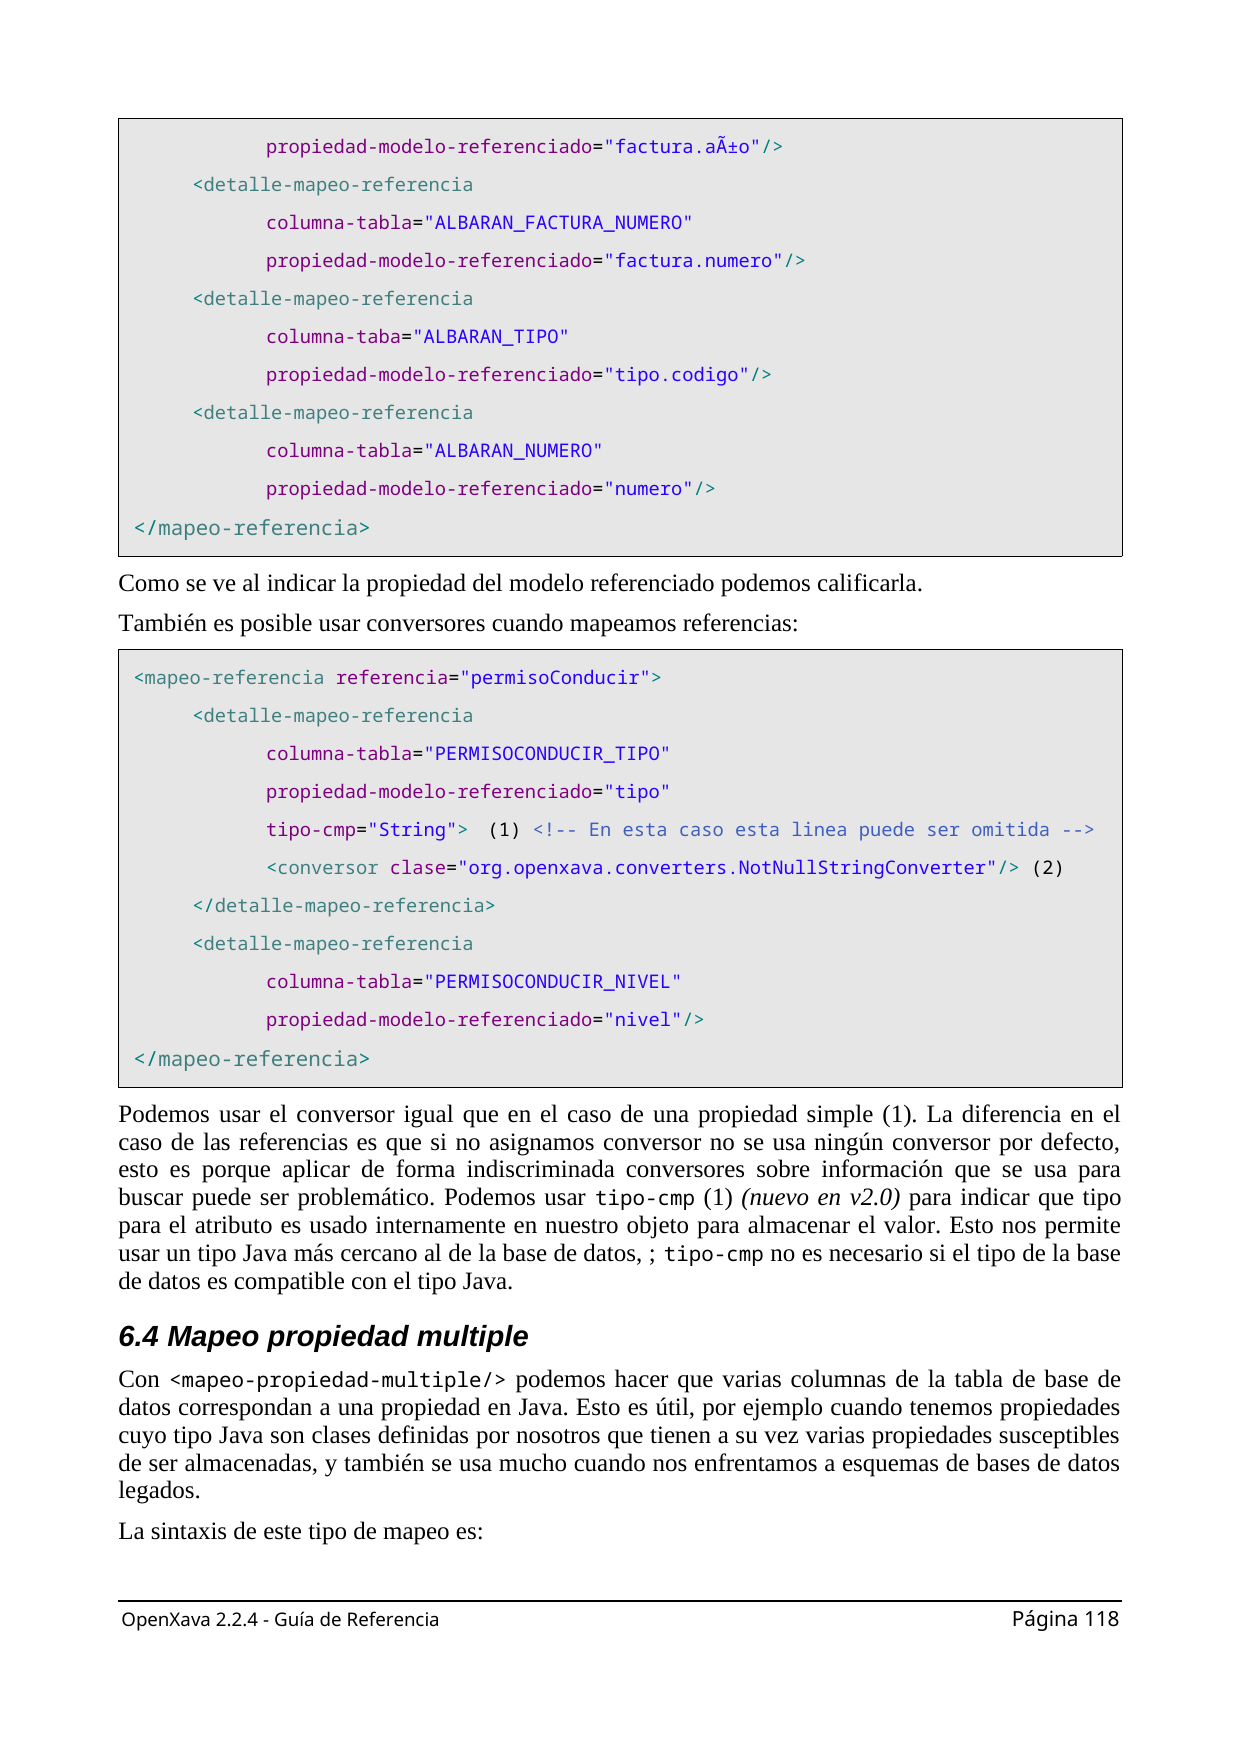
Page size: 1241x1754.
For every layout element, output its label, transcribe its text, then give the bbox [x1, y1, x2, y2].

text <detalle-mapeo-referencia [119, 384, 1122, 422]
text Como se ve al indicar la propiedad del modelo referenciado podemos calificarla. [118, 569, 1122, 597]
text columna-tabla="PERMISOCONDUCIR_TIPO" [119, 725, 1122, 763]
text Con <mapeo-propiedad-multiple/> podemos hacer que varias columnas de la tabla de base de datos correspondan a una propiedad en Java. Esto es útil, por ejemplo cuando tenemos propiedades cuyo tipo Java son clases definidas por nosotros que tienen a su vez varias propiedades susceptibles de ser almacenadas, y también se usa mucho cuando nos enfrentamos a esquemas de bases de datos legados. [118, 1365, 1122, 1504]
text columna-tabla="ALBARAN_FACTURA_NUMERO" [119, 194, 1122, 232]
text </mapeo-referencia> [119, 498, 1122, 556]
text </mapeo-referencia> [119, 1029, 1122, 1087]
text columna-tabla="ALBARAN_NUMERO" [119, 422, 1122, 460]
subtitle Mapeo propiedad multiple [118, 1320, 1122, 1353]
text La sintaxis de este tipo de mapeo es: [118, 1517, 1122, 1544]
text propiedad-modelo-referenciado="nivel"/> [119, 991, 1122, 1029]
text <detalle-mapeo-referencia [119, 156, 1122, 194]
text columna-tabla="PERMISOCONDUCIR_NIVEL" [119, 953, 1122, 991]
text propiedad-modelo-referenciado="factura.numero"/> [119, 232, 1122, 270]
text </detalle-mapeo-referencia> [119, 877, 1122, 915]
text propiedad-modelo-referenciado="numero"/> [119, 460, 1122, 498]
text <detalle-mapeo-referencia [119, 915, 1122, 953]
text <detalle-mapeo-referencia [119, 687, 1122, 725]
text Podemos usar el conversor igual que en el caso de una propiedad simple (1). La diferencia en el caso de las referencias es que si no asignamos conversor no se usa ningún conversor por defecto, esto es porque aplicar de forma indiscriminada conversores sobre información que se usa para buscar puede ser problemático. Podemos usar tipo-cmp (1) (nuevo en v2.0) para indicar que tipo para el atributo es usado internamente en nuestro objeto para almacenar el valor. Esto nos permite usar un tipo Java más cercano al de la base de datos, ; tipo-cmp no es necesario si el tipo de la base de datos es compatible con el tipo Java. [118, 1100, 1122, 1295]
text También es posible usar conversores cuando mapeamos referencias: [118, 609, 1122, 637]
text columna-taba="ALBARAN_TIPO" [119, 308, 1122, 346]
text <mapeo-referencia referencia="permisoConducir"> [119, 650, 1122, 687]
text propiedad-modelo-referenciado="tipo.codigo"/> [119, 346, 1122, 384]
text tipo-cmp="String"> (1) <!-- En esta caso esta linea puede ser omitida --> [119, 801, 1122, 839]
text propiedad-modelo-referenciado="factura.aÃ±o"/> [119, 119, 1122, 156]
text <detalle-mapeo-referencia [119, 270, 1122, 308]
text <conversor clase="org.openxava.converters.NotNullStringConverter"/> (2) [119, 839, 1122, 877]
text propiedad-modelo-referenciado="tipo" [119, 763, 1122, 801]
